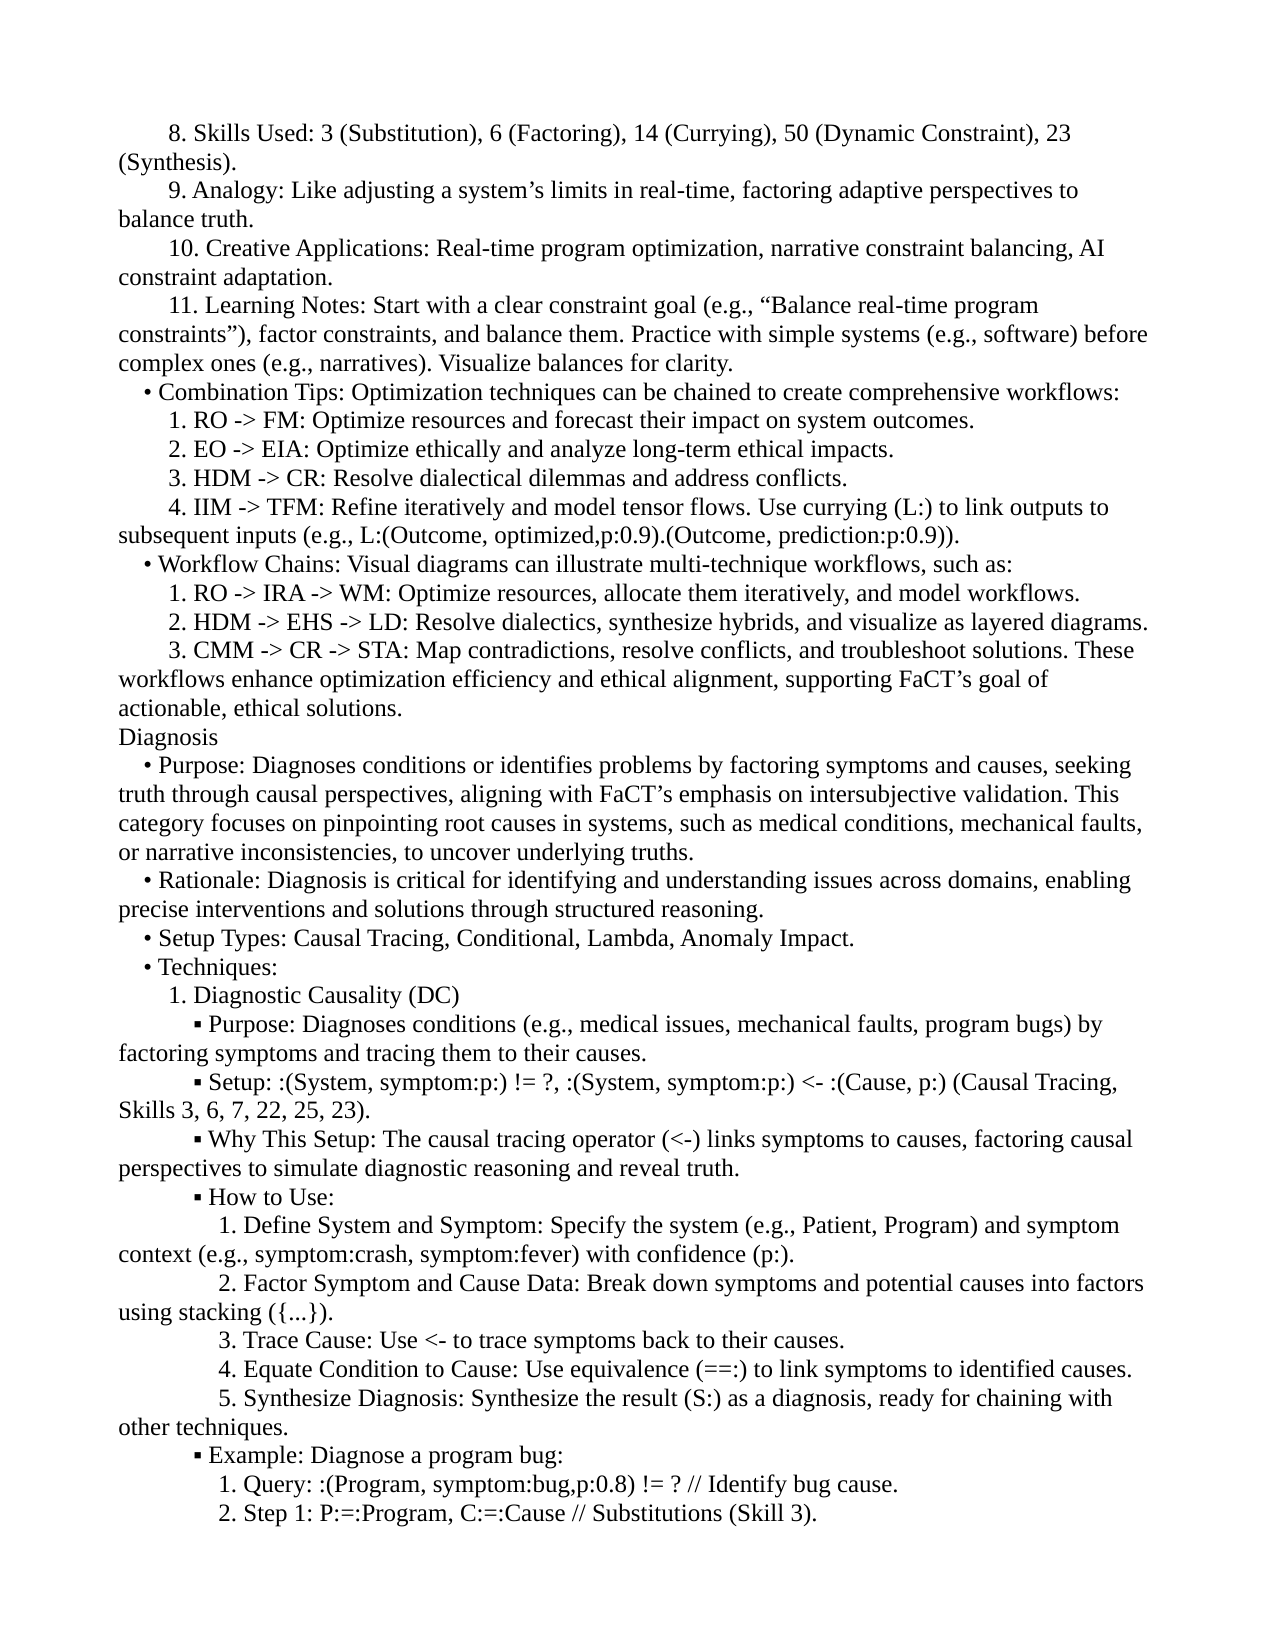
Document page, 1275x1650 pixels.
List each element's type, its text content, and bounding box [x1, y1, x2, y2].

text • Rationale: Diagnosis is critical for identifying and understanding issues across domains, enabling precise interventions and solutions through structured reasoning. [118, 866, 1157, 923]
text • Workflow Chains: Visual diagrams can illustrate multi-technique workflows, such as: [118, 549, 1157, 578]
text 1. Diagnostic Causality (DC) [118, 981, 1157, 1009]
text 3. HDM -> CR: Resolve dialectical dilemmas and address conflicts. [118, 463, 1157, 492]
text 10. Creative Applications: Real-time program optimization, narrative constraint balancing, AI constraint adaptation. [118, 233, 1157, 291]
text • Techniques: [118, 952, 1157, 981]
text ▪ Example: Diagnose a program bug: [118, 1441, 1157, 1469]
text 4. Equate Condition to Cause: Use equivalence (==:) to link symptoms to identified causes. [118, 1354, 1157, 1383]
text 11. Learning Notes: Start with a clear constraint goal (e.g., “Balance real-time program constraints”), factor constraints, and balance them. Practice with simple systems (e.g., software) before complex ones (e.g., narratives). Visualize balances for clarity. [118, 291, 1157, 377]
text 4. IIM -> TFM: Refine iteratively and model tensor flows. Use currying (L:) to link outputs to subsequent inputs (e.g., L:(Outcome, optimized,p:0.9).(Outcome, prediction:p:0.9)). [118, 492, 1157, 549]
text 9. Analogy: Like adjusting a system’s limits in real-time, factoring adaptive perspectives to balance truth. [118, 176, 1157, 233]
text 5. Synthesize Diagnosis: Synthesize the result (S:) as a diagnosis, ready for chaining with other techniques. [118, 1383, 1157, 1441]
text • Combination Tips: Optimization techniques can be chained to create comprehensive workflows: [118, 377, 1157, 406]
text ▪ Purpose: Diagnoses conditions (e.g., medical issues, mechanical faults, program bugs) by factoring symptoms and tracing them to their causes. [118, 1009, 1157, 1067]
text 2. Step 1: P:=:Program, C:=:Cause // Substitutions (Skill 3). [118, 1498, 1157, 1527]
text ▪ How to Use: [118, 1182, 1157, 1211]
text 2. HDM -> EHS -> LD: Resolve dialectics, synthesize hybrids, and visualize as layered diagrams. [118, 607, 1157, 636]
text 1. RO -> IRA -> WM: Optimize resources, allocate them iteratively, and model workflows. [118, 578, 1157, 607]
text 8. Skills Used: 3 (Substitution), 6 (Factoring), 14 (Currying), 50 (Dynamic Constraint), 23 (Synthesis). [118, 118, 1157, 176]
text 2. EO -> EIA: Optimize ethically and analyze long-term ethical impacts. [118, 434, 1157, 463]
text 3. Trace Cause: Use <- to trace symptoms back to their causes. [118, 1326, 1157, 1354]
text 2. Factor Symptom and Cause Data: Break down symptoms and potential causes into factors using stacking ({...}). [118, 1268, 1157, 1326]
text 1. Define System and Symptom: Specify the system (e.g., Patient, Program) and symptom context (e.g., symptom:crash, symptom:fever) with confidence (p:). [118, 1211, 1157, 1268]
text 1. Query: :(Program, symptom:bug,p:0.8) != ? // Identify bug cause. [118, 1469, 1157, 1498]
text • Purpose: Diagnoses conditions or identifies problems by factoring symptoms and causes, seeking truth through causal perspectives, aligning with FaCT’s emphasis on intersubjective validation. This category focuses on pinpointing root causes in systems, such as medical conditions, mechanical faults, or narrative inconsistencies, to uncover underlying truths. [118, 751, 1157, 866]
text • Setup Types: Causal Tracing, Conditional, Lambda, Anomaly Impact. [118, 923, 1157, 952]
text 1. RO -> FM: Optimize resources and forecast their impact on system outcomes. [118, 406, 1157, 434]
text ▪ Setup: :(System, symptom:p:) != ?, :(System, symptom:p:) <- :(Cause, p:) (Causal Tracing, Skills 3, 6, 7, 22, 25, 23). [118, 1067, 1157, 1124]
text Diagnosis [118, 722, 1157, 751]
text 3. CMM -> CR -> STA: Map contradictions, resolve conflicts, and troubleshoot solutions. These workflows enhance optimization efficiency and ethical alignment, supporting FaCT’s goal of actionable, ethical solutions. [118, 636, 1157, 722]
text ▪ Why This Setup: The causal tracing operator (<-) links symptoms to causes, factoring causal perspectives to simulate diagnostic reasoning and reveal truth. [118, 1124, 1157, 1182]
